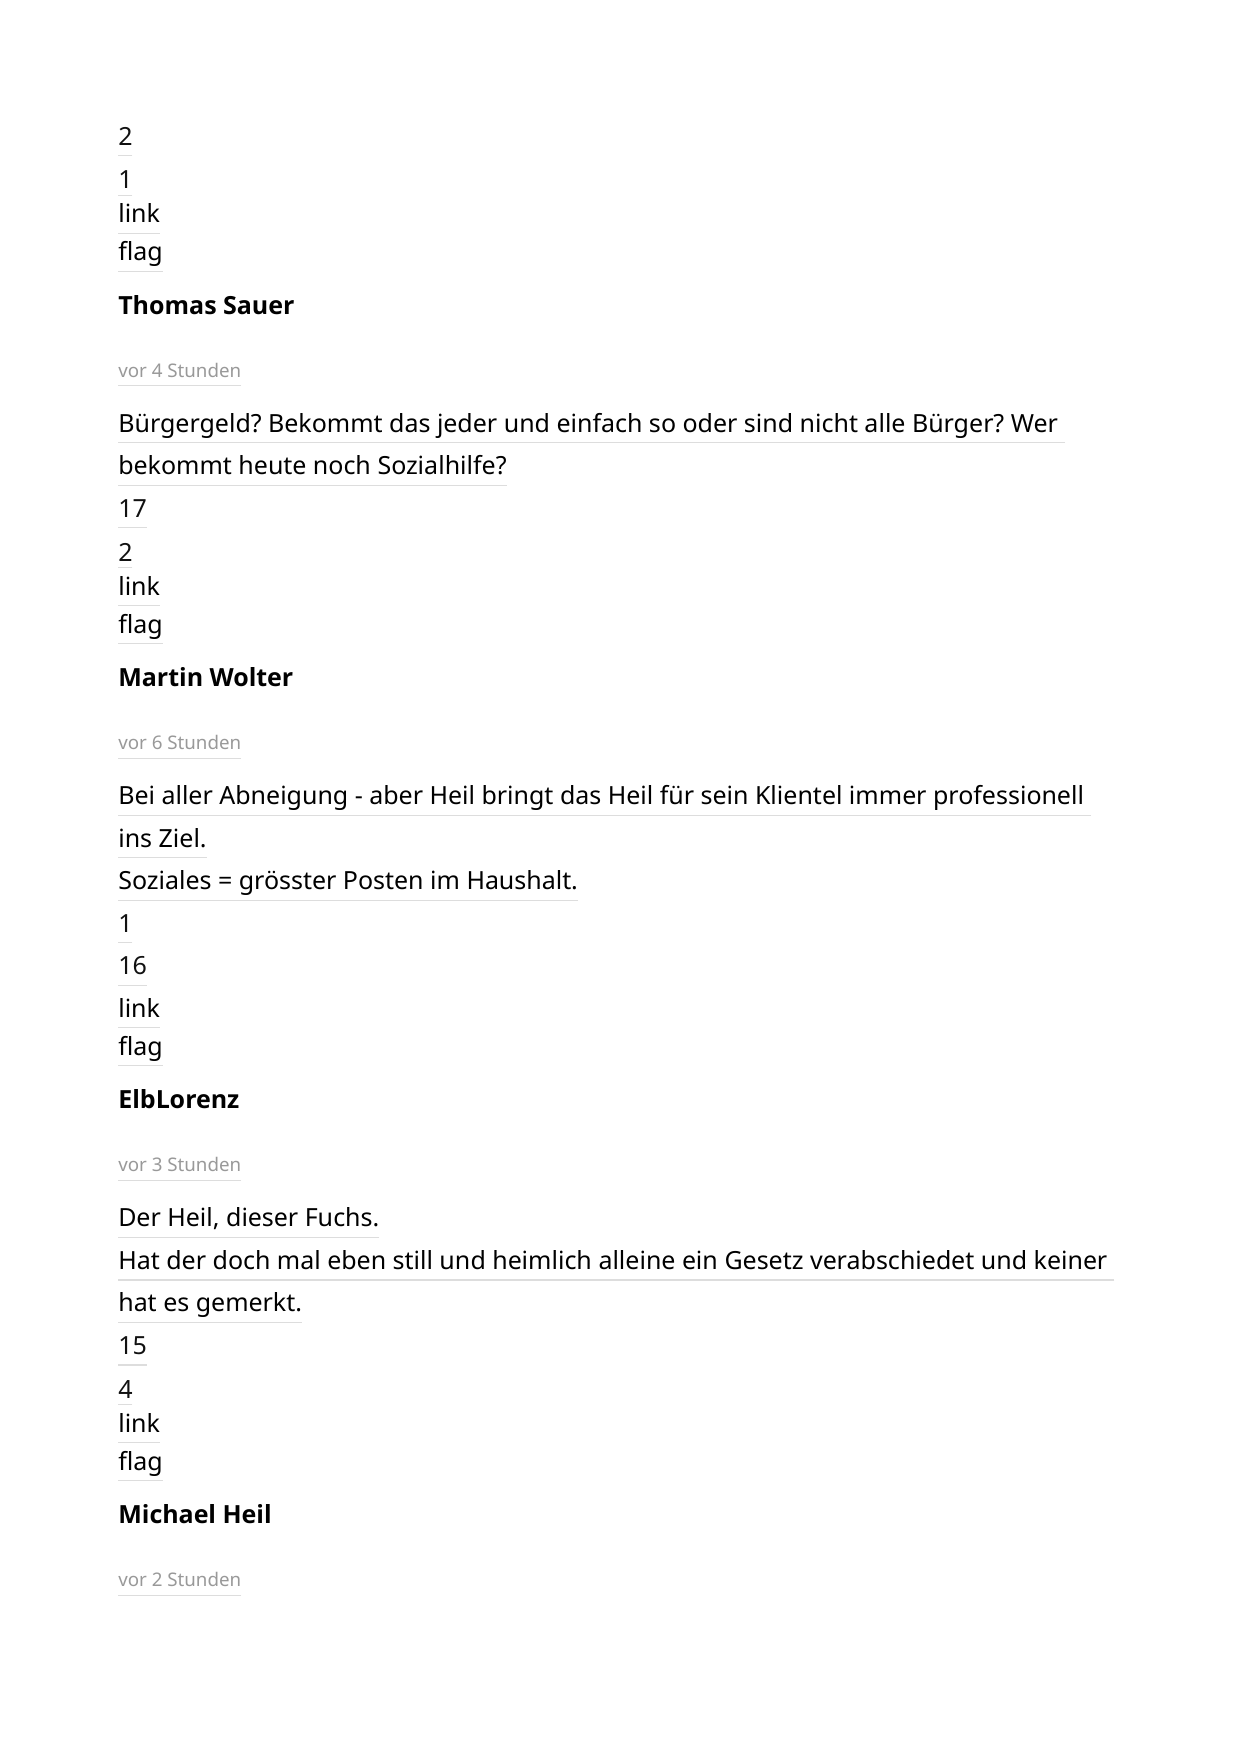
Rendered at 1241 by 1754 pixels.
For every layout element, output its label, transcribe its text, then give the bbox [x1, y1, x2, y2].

text 17 [118, 491, 1122, 528]
text vor 4 Stunden [118, 357, 1117, 386]
text flag [118, 1028, 1122, 1066]
text Der Heil, dieser Fuchs. Hat der doch mal eben still und heimlich alleine ein Gesetz verabschiedet und keiner hat es gemerkt. [118, 1200, 1122, 1323]
text flag [118, 606, 1122, 644]
text Thomas Sauer [118, 288, 1122, 322]
text Bürgergeld? Bekommt das jeder und einfach so oder sind nicht alle Bürger? Wer bekommt heute noch Sozialhilfe? [118, 406, 1122, 486]
text Bei aller Abneigung - aber Heil bringt das Heil für sein Klientel immer professionell ins Ziel. Soziales = grösster Posten im Haushalt. [118, 778, 1122, 901]
text 2 [118, 533, 1122, 568]
text Martin Wolter [118, 660, 1122, 694]
text 1 [118, 161, 1122, 196]
text link [118, 1405, 1122, 1443]
text vor 2 Stunden [118, 1566, 1117, 1596]
text flag [118, 234, 1122, 272]
text 16 [118, 948, 1122, 986]
text vor 6 Stunden [118, 729, 1117, 759]
text vor 3 Stunden [118, 1151, 1117, 1181]
text Michael Heil [118, 1497, 1122, 1531]
text 4 [118, 1370, 1122, 1405]
text flag [118, 1443, 1122, 1481]
text link [118, 568, 1122, 606]
text ElbLorenz [118, 1082, 1122, 1116]
text link [118, 196, 1122, 234]
text 15 [118, 1327, 1122, 1366]
text link [118, 990, 1122, 1028]
text 2 [118, 118, 1122, 156]
text 1 [118, 905, 1122, 943]
